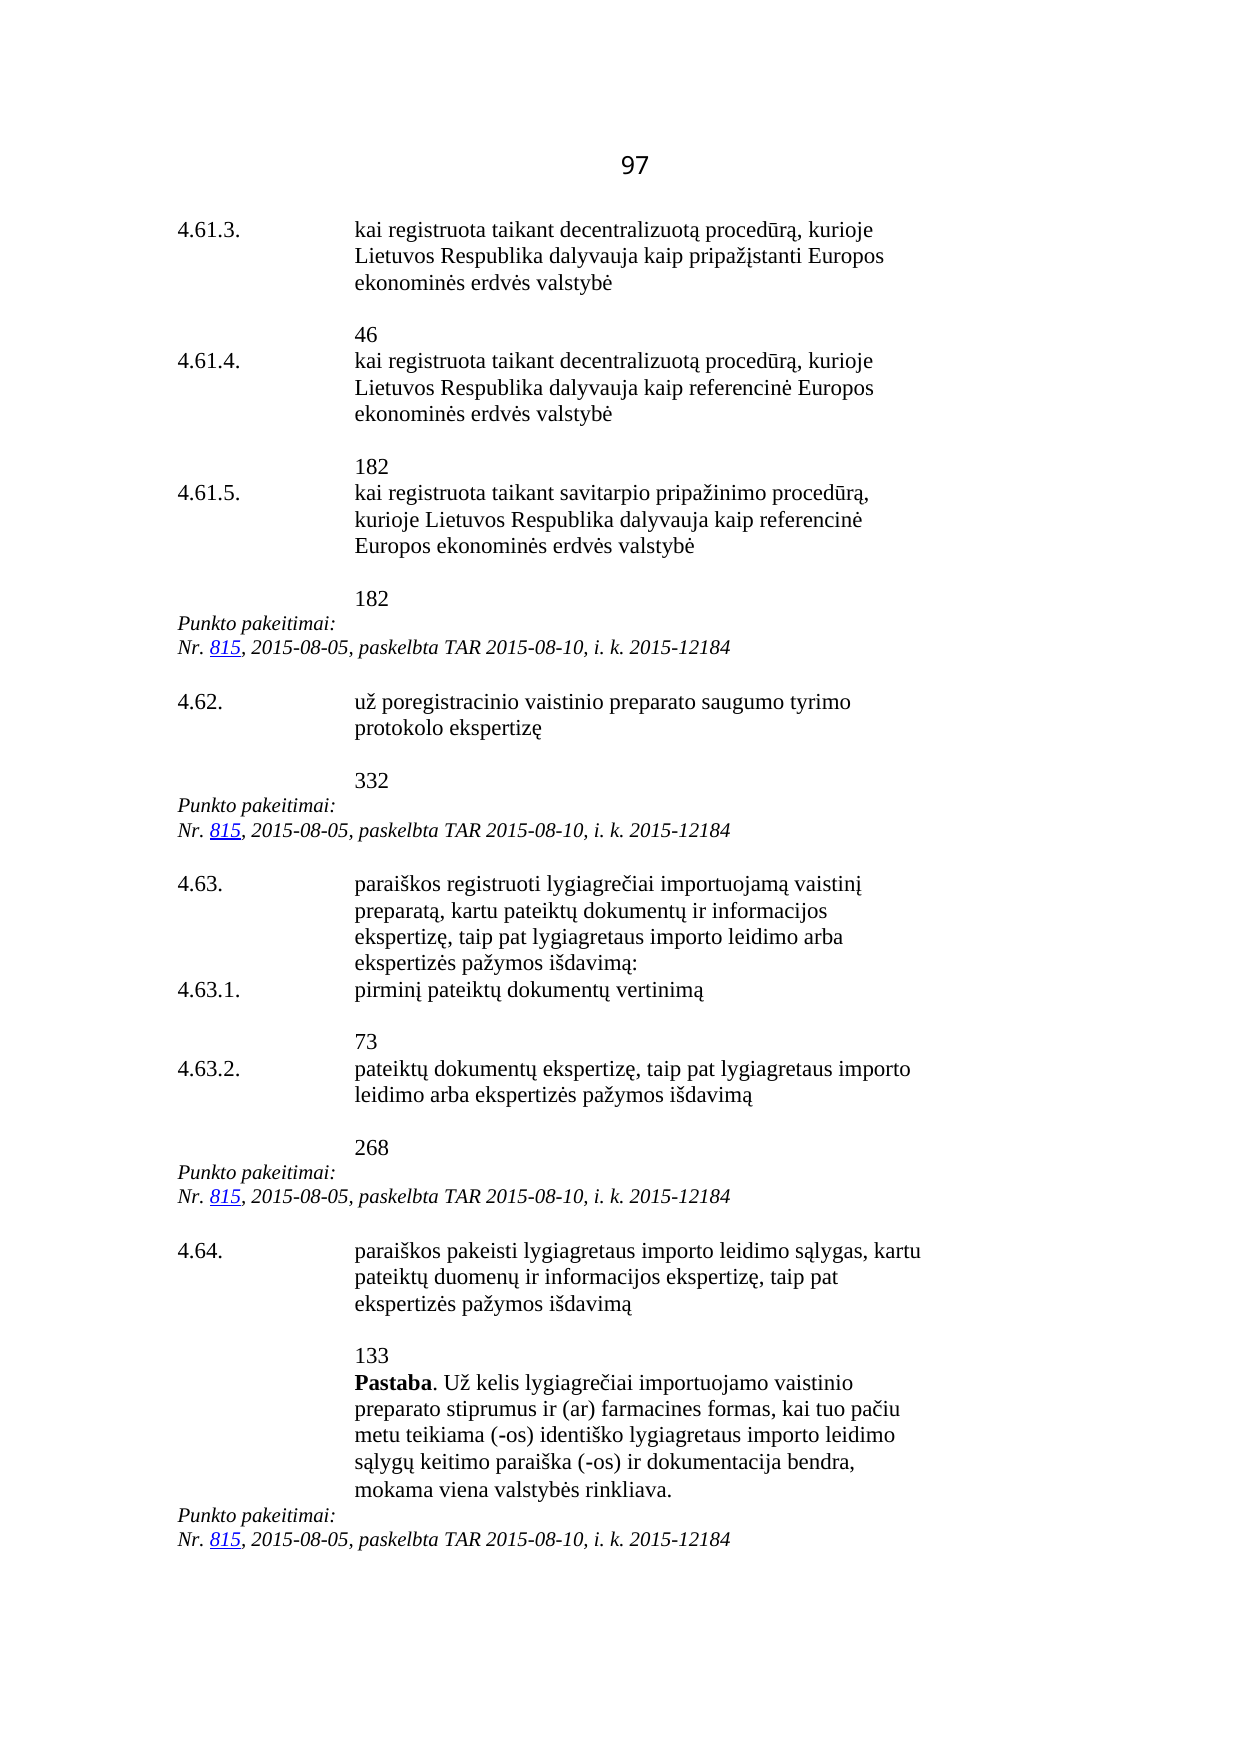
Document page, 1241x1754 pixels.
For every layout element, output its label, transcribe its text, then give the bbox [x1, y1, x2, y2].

text Europos ekonominės erdvės valstybė 182 [354, 532, 945, 611]
text leidimo arba ekspertizės pažymos išdavimą 268 [354, 1081, 945, 1160]
text ekspertizę, taip pat lygiagretaus importo leidimo arba [354, 923, 945, 949]
text Nr. 815, 2015-08-05, paskelbta TAR 2015-08-10, i. k. 2015-12184 [177, 1527, 1093, 1551]
text preparatą, kartu pateiktų dokumentų ir informacijos [354, 897, 945, 923]
text 4.61.4. kai registruota taikant decentralizuotą procedūrą, kurioje [177, 348, 945, 374]
text ekspertizės pažymos išdavimą 133 [354, 1290, 945, 1369]
text Punkto pakeitimai: [177, 793, 1093, 817]
text metu teikiama (-os) identiško lygiagretaus importo leidimo [354, 1422, 945, 1448]
text Punkto pakeitimai: [177, 1160, 1093, 1184]
text Punkto pakeitimai: [177, 611, 1093, 635]
text pateiktų duomenų ir informacijos ekspertizę, taip pat [354, 1263, 945, 1290]
text mokama viena valstybės rinkliava. [354, 1474, 945, 1503]
text Punkto pakeitimai: [177, 1503, 1093, 1527]
text preparato stiprumus ir (ar) farmacines formas, kai tuo pačiu [354, 1395, 945, 1422]
text 4.62. už poregistracinio vaistinio preparato saugumo tyrimo [177, 688, 945, 714]
text Lietuvos Respublika dalyvauja kaip pripažįstanti Europos [354, 242, 945, 268]
text kurioje Lietuvos Respublika dalyvauja kaip referencinė [354, 506, 945, 532]
text 4.64. paraiškos pakeisti lygiagretaus importo leidimo sąlygas, kartu [177, 1237, 945, 1263]
text Lietuvos Respublika dalyvauja kaip referencinė Europos [354, 374, 945, 400]
text Pastaba. Už kelis lygiagrečiai importuojamo vaistinio [354, 1369, 945, 1395]
text protokolo ekspertizę 332 [354, 714, 945, 793]
text ekonominės erdvės valstybė 182 [354, 400, 945, 479]
text 4.63. paraiškos registruoti lygiagrečiai importuojamą vaistinį [177, 870, 945, 897]
text 4.61.5. kai registruota taikant savitarpio pripažinimo procedūrą, [177, 479, 945, 506]
text ekspertizės pažymos išdavimą: [354, 949, 945, 976]
text Nr. 815, 2015-08-05, paskelbta TAR 2015-08-10, i. k. 2015-12184 [177, 635, 1093, 659]
text ekonominės erdvės valstybė 46 [354, 268, 945, 348]
text sąlygų keitimo paraiška (-os) ir dokumentacija bendra, [354, 1448, 945, 1474]
text 4.61.3. kai registruota taikant decentralizuotą procedūrą, kurioje [177, 216, 945, 242]
text Nr. 815, 2015-08-05, paskelbta TAR 2015-08-10, i. k. 2015-12184 [177, 1184, 1093, 1208]
text 4.63.1. pirminį pateiktų dokumentų vertinimą 73 [177, 976, 945, 1055]
text Nr. 815, 2015-08-05, paskelbta TAR 2015-08-10, i. k. 2015-12184 [177, 817, 1093, 842]
text 4.63.2. pateiktų dokumentų ekspertizę, taip pat lygiagretaus importo [177, 1055, 945, 1081]
